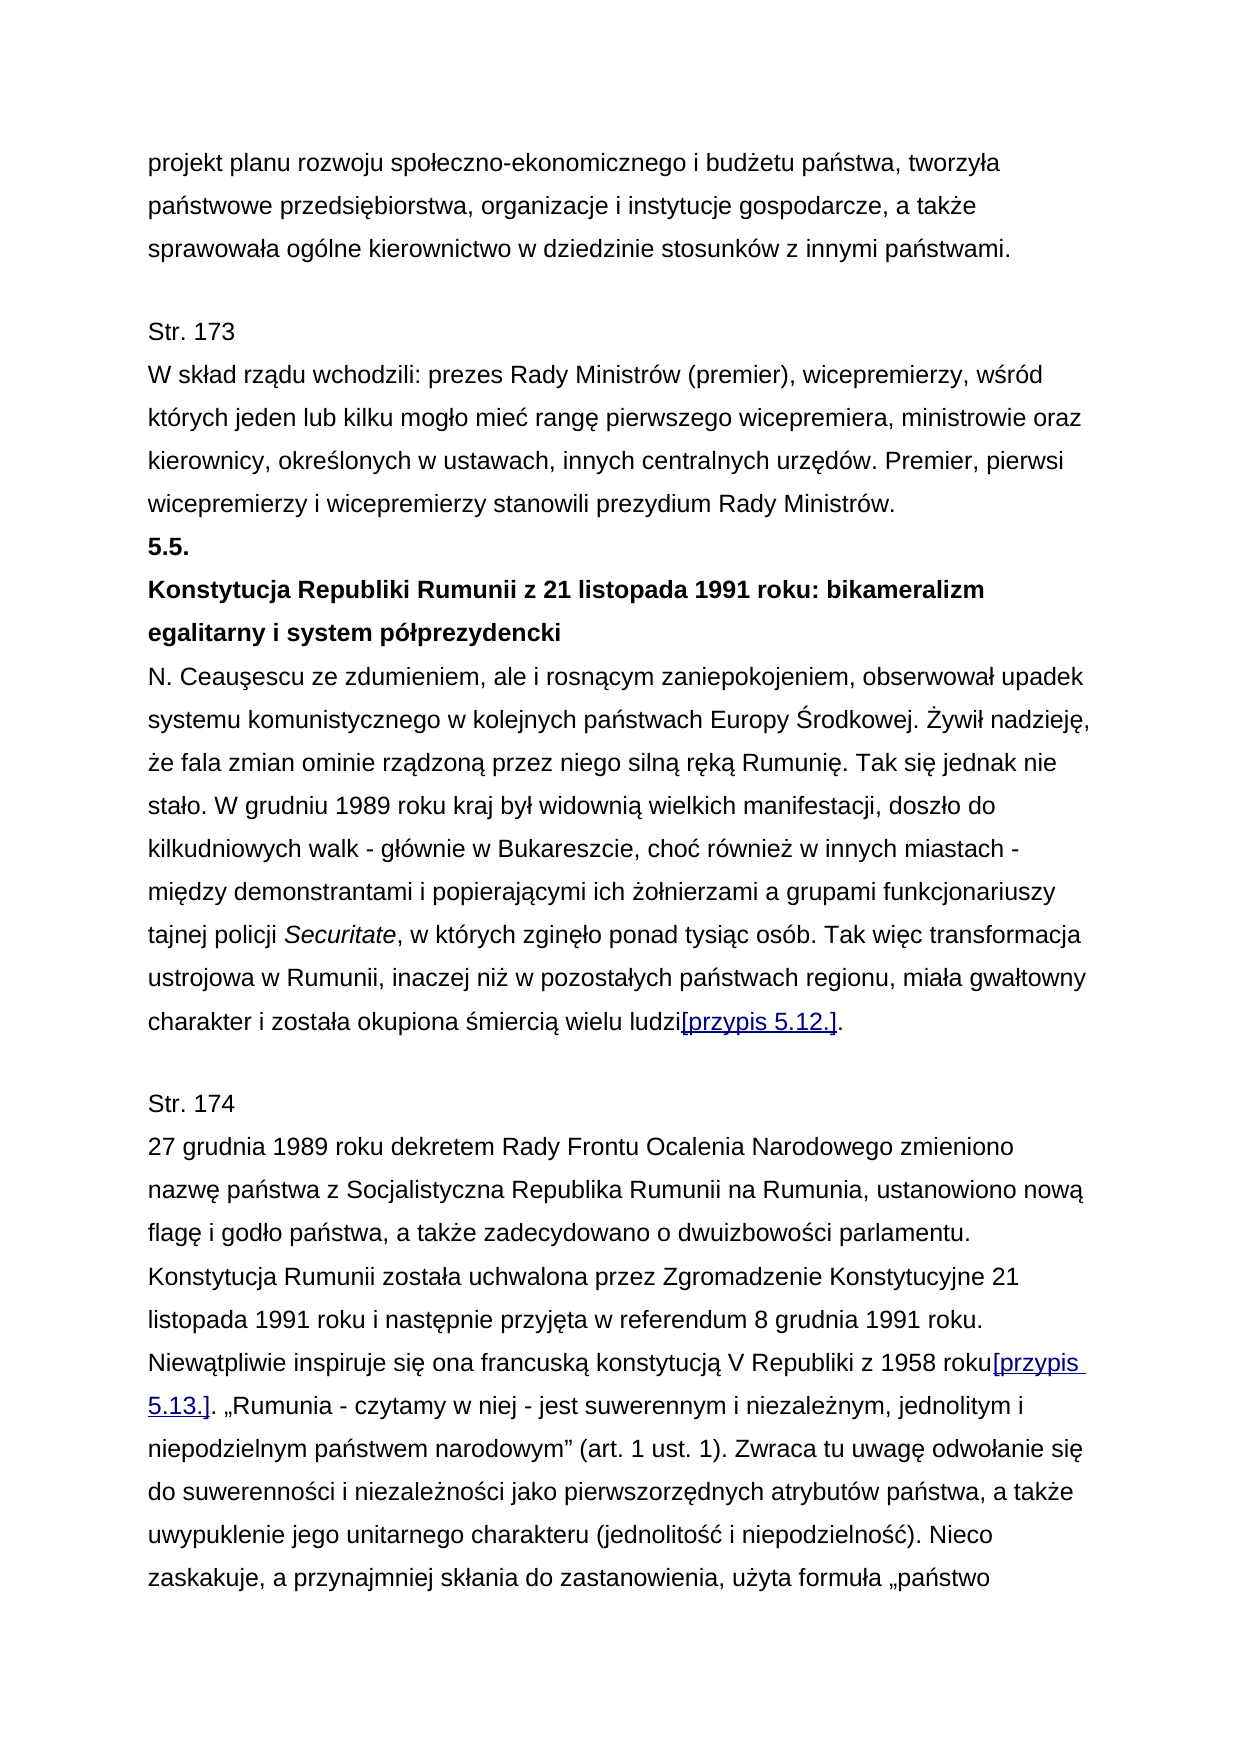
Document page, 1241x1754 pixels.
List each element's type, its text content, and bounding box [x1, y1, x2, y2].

text 27 grudnia 1989 roku dekretem Rady Frontu Ocalenia Narodowego zmieniono nazwę państwa z Socjalistyczna Republika Rumunii na Rumunia, ustanowiono nową flagę i godło państwa, a także zadecydowano o dwuizbowości parlamentu. [148, 1132, 1093, 1247]
text Konstytucja Rumunii została uchwalona przez Zgromadzenie Konstytucyjne 21 listopada 1991 roku i następnie przyjęta w referendum 8 grudnia 1991 roku. Niewątpliwie inspiruje się ona francuską konstytucją V Republiki z 1958 roku[przypis 5.13.]. „Rumunia - czytamy w niej - jest suwerennym i niezależnym, jednolitym i niepodzielnym państwem narodowym” (art. 1 ust. 1). Zwraca tu uwagę odwołanie się do suwerenności i niezależności jako pierwszorzędnych atrybutów państwa, a także uwypuklenie jego unitarnego charakteru (jednolitość i niepodzielność). Nieco zaskakuje, a przynajmniej skłania do zastanowienia, użyta formuła „państwo [148, 1262, 1093, 1592]
text N. Ceauşescu ze zdumieniem, ale i rosnącym zaniepokojeniem, obserwował upadek systemu komunistycznego w kolejnych państwach Europy Środkowej. Żywił nadzieję, że fala zmian ominie rządzoną przez niego silną ręką Rumunię. Tak się jednak nie stało. W grudniu 1989 roku kraj był widownią wielkich manifestacji, doszło do kilkudniowych walk - głównie w Bukareszcie, choć również w innych miastach - między demonstrantami i popierającymi ich żołnierzami a grupami funkcjonariuszy tajnej policji Securitate, w których zginęło ponad tysiąc osób. Tak więc transformacja ustrojowa w Rumunii, inaczej niż w pozostałych państwach regionu, miała gwałtowny charakter i została okupiona śmiercią wielu ludzi[przypis 5.12.]. [148, 661, 1093, 1035]
text Str. 174 [148, 1089, 1093, 1118]
text projekt planu rozwoju społeczno-ekonomicznego i budżetu państwa, tworzyła państwowe przedsiębiorstwa, organizacje i instytucje gospodarcze, a także sprawowała ogólne kierownictwo w dziedzinie stosunków z innymi państwami. [148, 148, 1093, 263]
subtitle Konstytucja Republiki Rumunii z 21 listopada 1991 roku: bikameralizm egalitarny i system półprezydencki [148, 575, 1093, 647]
text 5.5. [148, 532, 1093, 561]
text Str. 173 [148, 316, 1093, 345]
text W skład rządu wchodzili: prezes Rady Ministrów (premier), wicepremierzy, wśród których jeden lub kilku mogło mieć rangę pierwszego wicepremiera, ministrowie oraz kierownicy, określonych w ustawach, innych centralnych urzędów. Premier, pierwsi wicepremierzy i wicepremierzy stanowili prezydium Rady Ministrów. [148, 359, 1093, 518]
